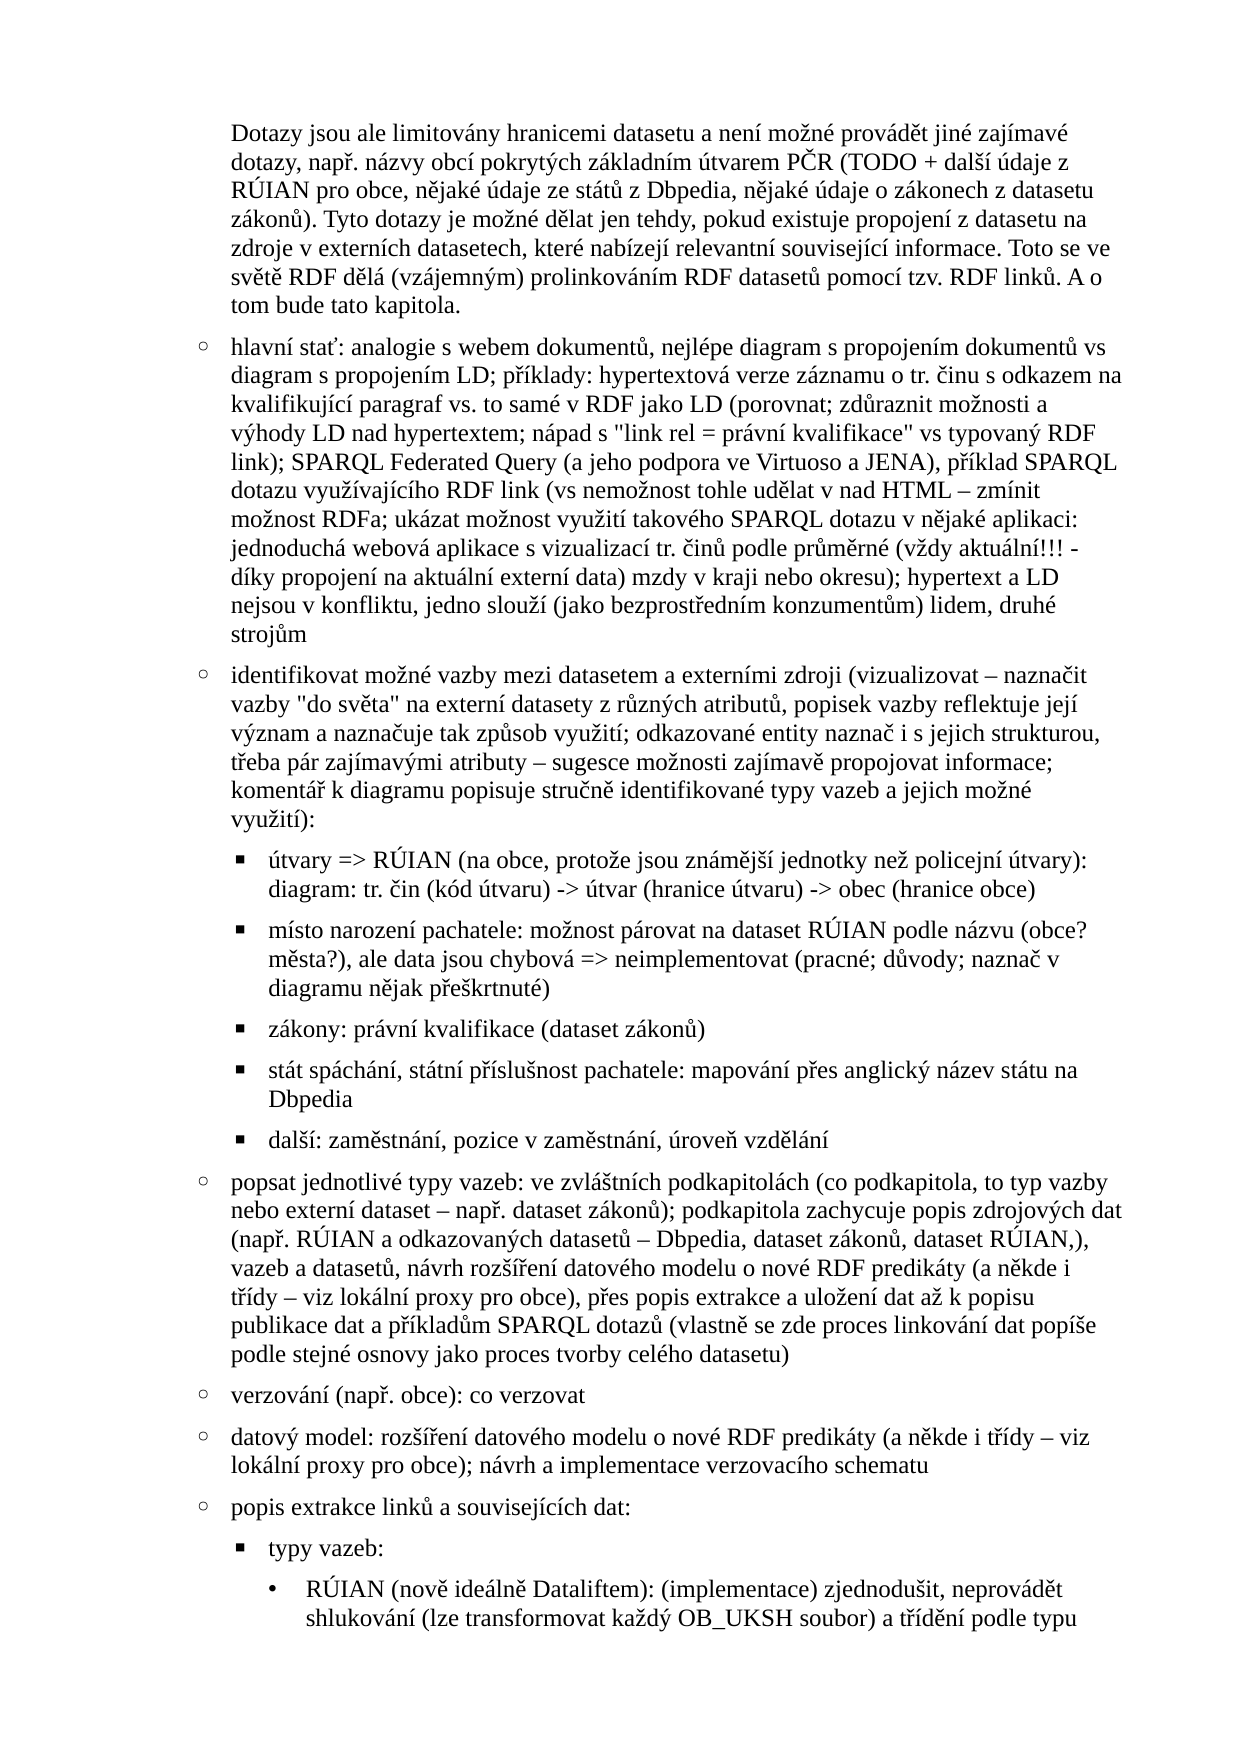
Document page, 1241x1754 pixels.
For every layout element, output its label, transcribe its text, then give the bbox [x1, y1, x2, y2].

list zákony: právní kvalifikace (dataset zákonů) [231, 1014, 1122, 1043]
list další: zaměstnání, pozice v zaměstnání, úroveň vzdělání [231, 1126, 1122, 1154]
list útvary => RÚIAN (na obce, protože jsou známější jednotky než policejní útvary): diagram: tr. čin (kód útvaru) -> útvar (hranice útvaru) -> obec (hranice obce) [231, 846, 1122, 903]
list hlavní stať: analogie s webem dokumentů, nejlépe diagram s propojením dokumentů vs diagram s propojením LD; příklady: hypertextová verze záznamu o tr. činu s odkazem na kvalifikující paragraf vs. to samé v RDF jako LD (porovnat; zdůraznit možnosti a výhody LD nad hypertextem; nápad s "link rel = právní kvalifikace" vs typovaný RDF link); SPARQL Federated Query (a jeho podpora ve Virtuoso a JENA), příklad SPARQL dotazu využívajícího RDF link (vs nemožnost tohle udělat v nad HTML – zmínit možnost RDFa; ukázat možnost využití takového SPARQL dotazu v nějaké aplikaci: jednoduchá webová aplikace s vizualizací tr. činů podle průměrné (vždy aktuální!!! - díky propojení na aktuální externí data) mzdy v kraji nebo okresu); hypertext a LD nejsou v konfliktu, jedno slouží (jako bezprostředním konzumentům) lidem, druhé strojům [193, 332, 1122, 648]
list popsat jednotlivé typy vazeb: ve zvláštních podkapitolách (co podkapitola, to typ vazby nebo externí dataset – např. dataset zákonů); podkapitola zachycuje popis zdrojových dat (např. RÚIAN a odkazovaných datasetů – Dbpedia, dataset zákonů, dataset RÚIAN,), vazeb a datasetů, návrh rozšíření datového modelu o nové RDF predikáty (a někde i třídy – viz lokální proxy pro obce), přes popis extrakce a uložení dat až k popisu publikace dat a příkladům SPARQL dotazů (vlastně se zde proces linkování dat popíše podle stejné osnovy jako proces tvorby celého datasetu) [193, 1167, 1122, 1368]
list místo narození pachatele: možnost párovat na dataset RÚIAN podle názvu (obce? města?), ale data jsou chybová => neimplementovat (pracné; důvody; naznač v diagramu nějak přeškrtnuté) [231, 916, 1122, 1002]
list verzování (např. obce): co verzovat [193, 1381, 1122, 1409]
list typy vazeb: [231, 1533, 1122, 1562]
list stát spáchání, státní příslušnost pachatele: mapování přes anglický název státu na Dbpedia [231, 1056, 1122, 1113]
list datový model: rozšíření datového modelu o nové RDF predikáty (a někde i třídy – viz lokální proxy pro obce); návrh a implementace verzovacího schematu [193, 1422, 1122, 1479]
list Dotazy jsou ale limitovány hranicemi datasetu a není možné provádět jiné zajímavé dotazy, např. názvy obcí pokrytých základním útvarem PČR (TODO + další údaje z RÚIAN pro obce, nějaké údaje ze států z Dbpedia, nějaké údaje o zákonech z datasetu zákonů). Tyto dotazy je možné dělat jen tehdy, pokud existuje propojení z datasetu na zdroje v externích datasetech, které nabízejí relevantní související informace. Toto se ve světě RDF dělá (vzájemným) prolinkováním RDF datasetů pomocí tzv. RDF linků. A o tom bude tato kapitola. [193, 118, 1122, 319]
list RÚIAN (nově ideálně Dataliftem): (implementace) zjednodušit, neprovádět shlukování (lze transformovat každý OB_UKSH soubor) a třídění podle typu [268, 1574, 1122, 1632]
list popis extrakce linků a souvisejících dat: [193, 1492, 1122, 1521]
list identifikovat možné vazby mezi datasetem a externími zdroji (vizualizovat – naznačit vazby "do světa" na externí datasety z různých atributů, popisek vazby reflektuje její význam a naznačuje tak způsob využití; odkazované entity naznač i s jejich strukturou, třeba pár zajímavými atributy – sugesce možnosti zajímavě propojovat informace; komentář k diagramu popisuje stručně identifikované typy vazeb a jejich možné využití): [193, 661, 1122, 833]
